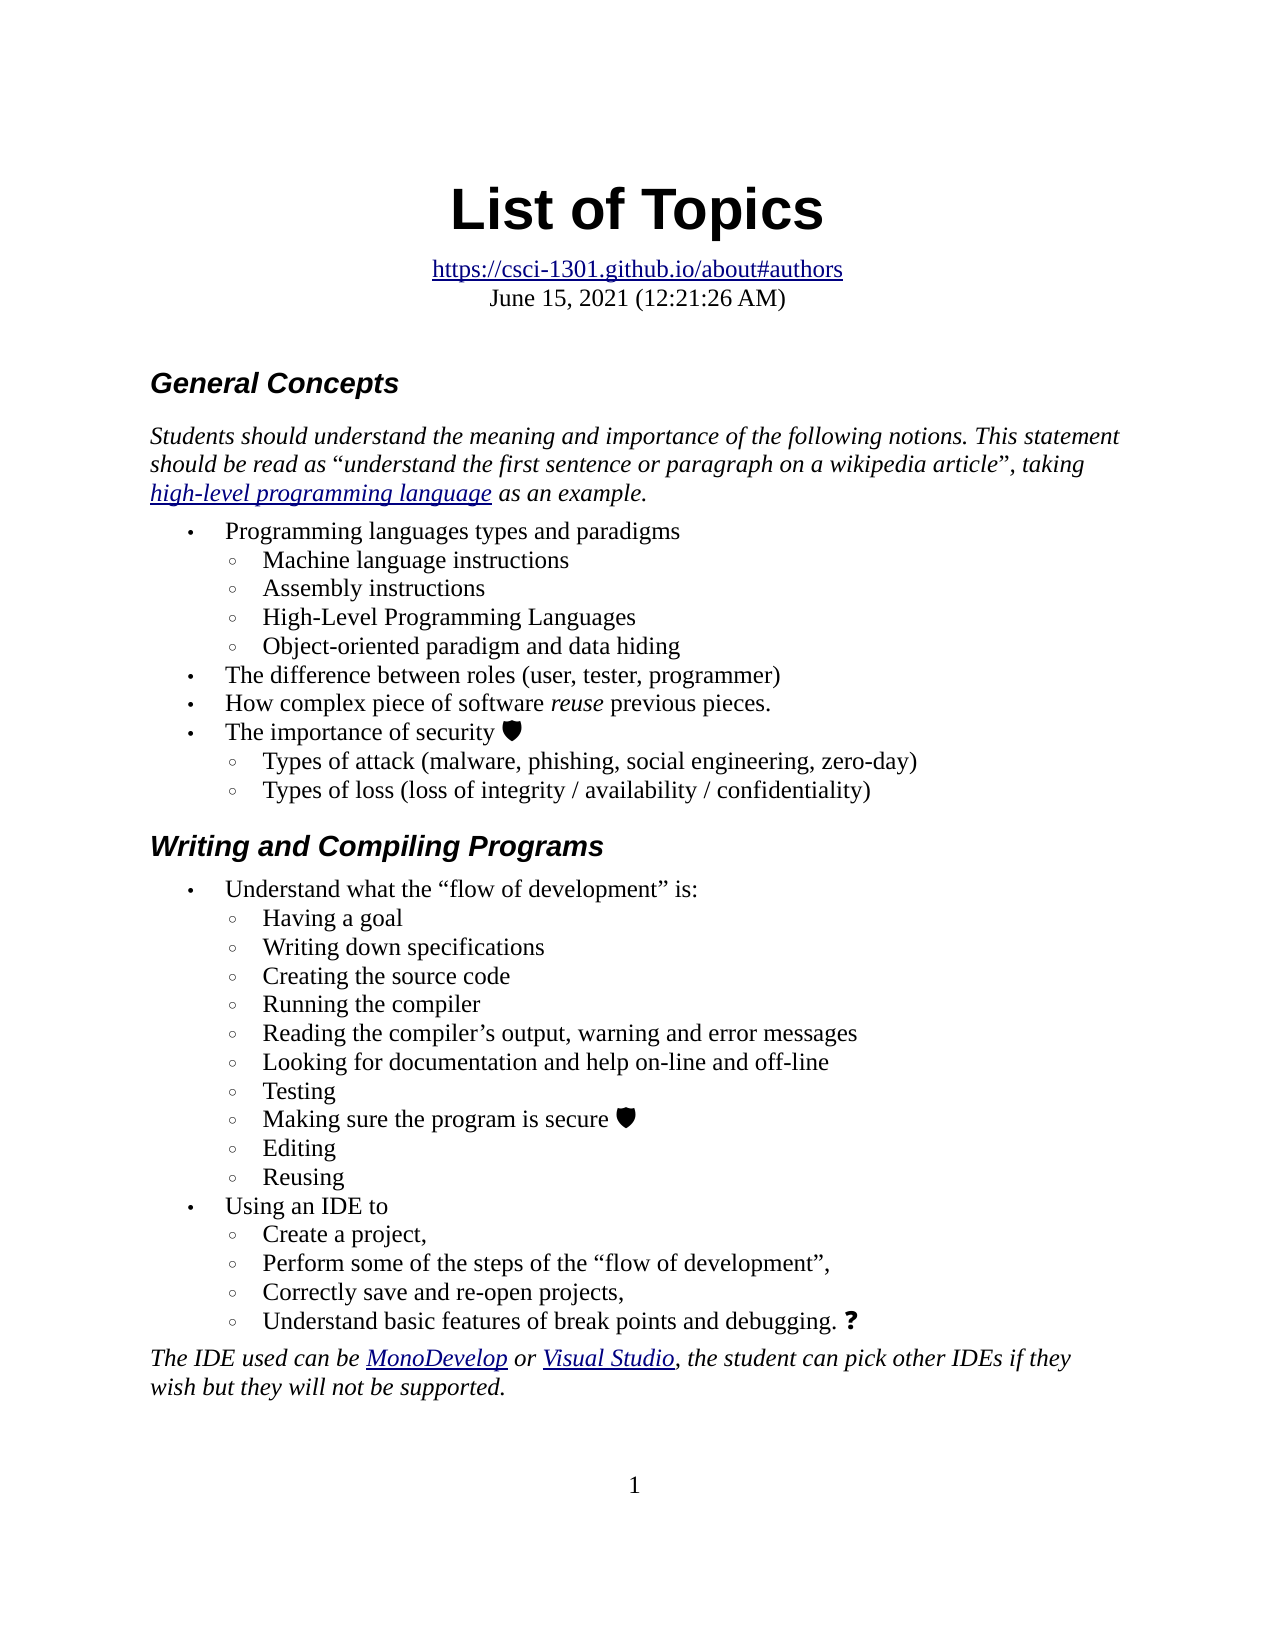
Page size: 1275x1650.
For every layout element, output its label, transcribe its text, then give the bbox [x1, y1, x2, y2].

list How complex piece of software reuse previous pieces. [187, 688, 1125, 717]
list Creating the source code [225, 961, 1125, 989]
text Students should understand the meaning and importance of the following notions. This statement should be read as “understand the first sentence or paragraph on a wikipedia article”, taking high-level programming language as an example. [150, 421, 1125, 507]
list Testing [225, 1076, 1125, 1104]
list Running the compiler [225, 989, 1125, 1018]
text June 15, 2021 (12:21:26 AM) [150, 283, 1125, 312]
list The difference between roles (user, tester, programmer) [187, 660, 1125, 688]
list High-Level Programming Languages [225, 602, 1125, 631]
list Writing down specifications [225, 932, 1125, 961]
list Looking for documentation and help on-line and off-line [225, 1047, 1125, 1076]
list Types of loss (loss of integrity / availability / confidentiality) [225, 775, 1125, 803]
list Create a project, [225, 1219, 1125, 1248]
list Editing [225, 1133, 1125, 1162]
list Perform some of the steps of the “flow of development”, [225, 1248, 1125, 1277]
list Assembly instructions [225, 573, 1125, 602]
list Types of attack (malware, phishing, social engineering, zero-day) [225, 746, 1125, 775]
list Making sure the program is secure 🛡️ [225, 1104, 1125, 1133]
list Understand basic features of break points and debugging. ❓ [225, 1306, 1125, 1334]
subtitle Writing and Compiling Programs [150, 828, 1125, 862]
list Understand what the “flow of development” is: [187, 874, 1125, 903]
text The IDE used can be MonoDevelop or Visual Studio, the student can pick other IDEs if they wish but they will not be supported. [150, 1343, 1125, 1401]
list Reading the compiler’s output, warning and error messages [225, 1018, 1125, 1047]
subtitle General Concepts [150, 366, 1125, 399]
list Correctly save and re-open projects, [225, 1277, 1125, 1306]
list Having a goal [225, 903, 1125, 932]
list Programming languages types and paradigms [187, 516, 1125, 545]
text https://csci-1301.github.io/about#authors [150, 254, 1125, 283]
list Using an IDE to [187, 1191, 1125, 1219]
list Machine language instructions [225, 545, 1125, 573]
list Reusing [225, 1162, 1125, 1191]
title List of Topics [150, 175, 1125, 242]
list The importance of security 🛡️ [187, 717, 1125, 746]
list Object-oriented paradigm and data hiding [225, 631, 1125, 660]
